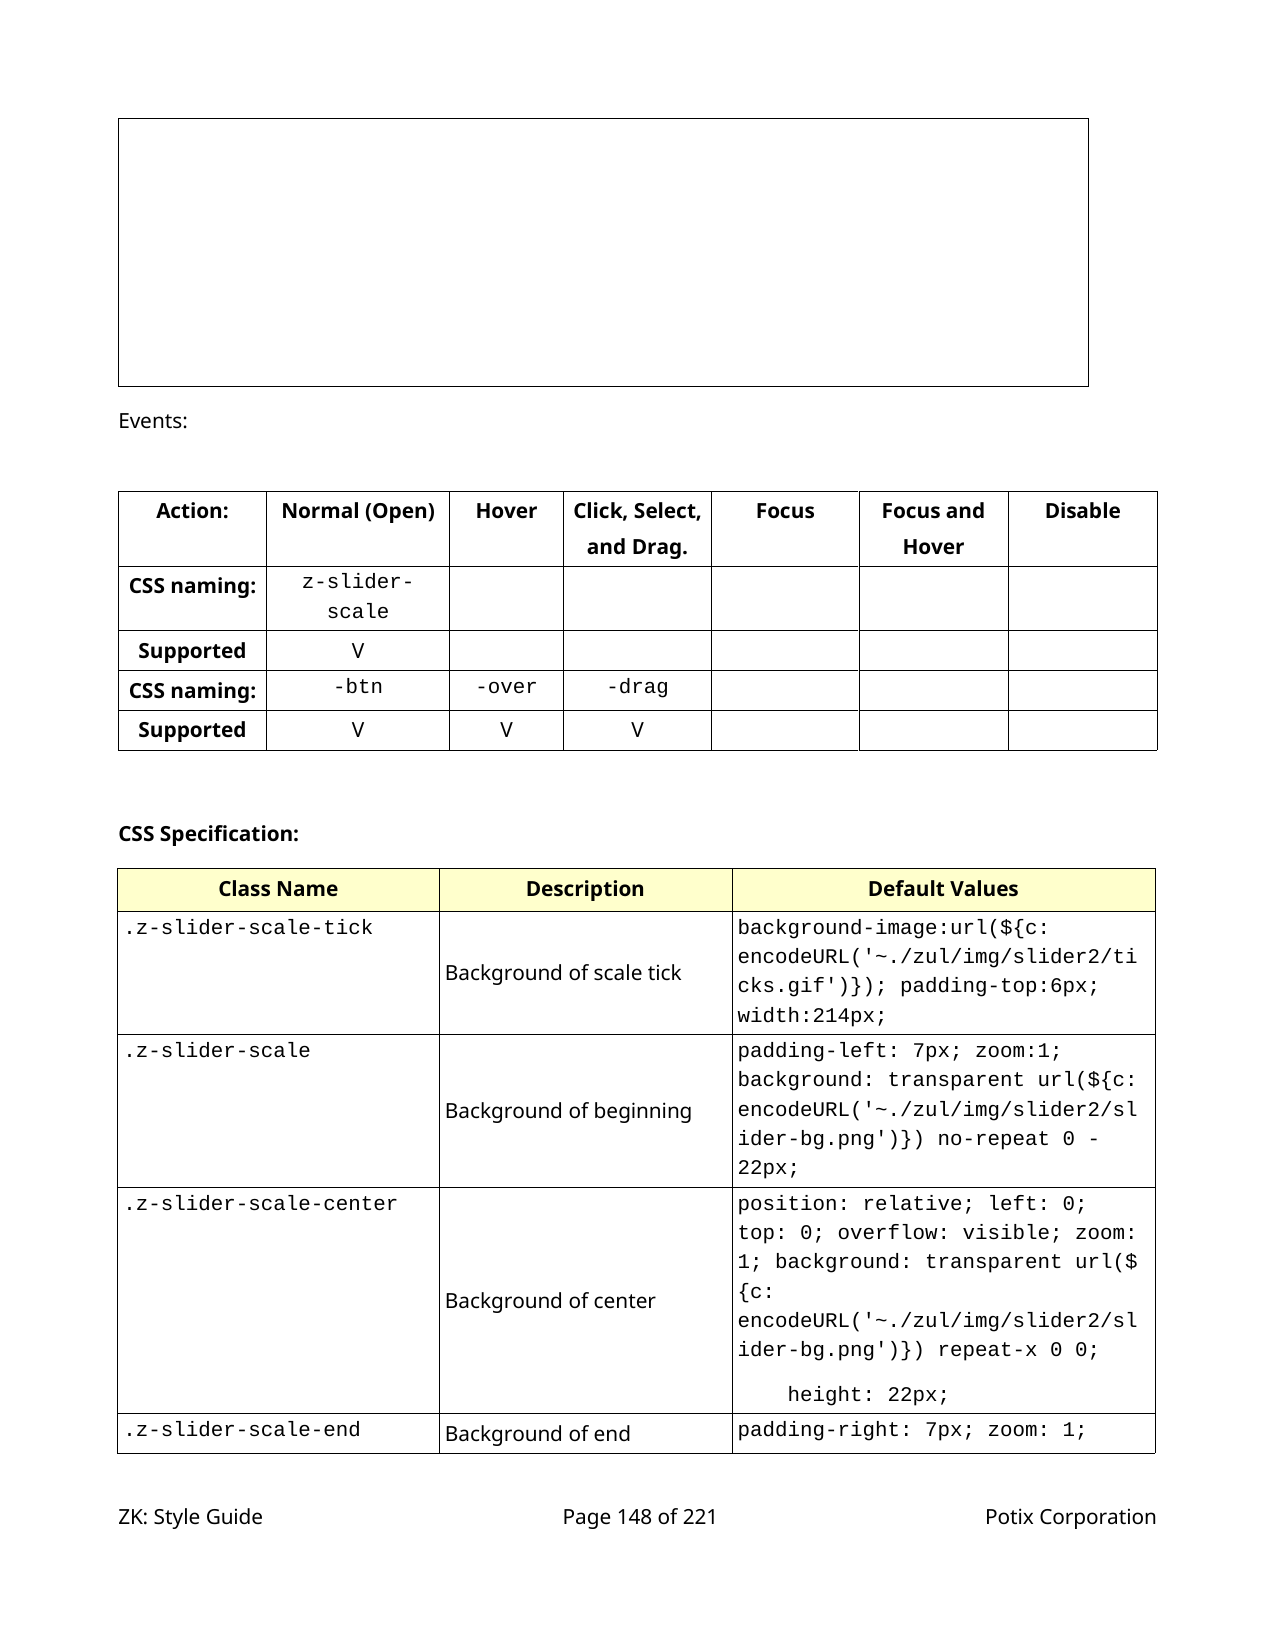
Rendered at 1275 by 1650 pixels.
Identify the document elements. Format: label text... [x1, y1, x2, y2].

table_header Focus and Hover [860, 492, 1008, 566]
table_cell [564, 567, 711, 630]
table_header Focus [712, 492, 858, 566]
table_cell -drag [564, 671, 711, 710]
table_cell V [450, 711, 563, 750]
table_cell Background of beginning [440, 1035, 732, 1187]
table_cell Supported [119, 711, 266, 750]
table_cell [1009, 711, 1157, 750]
table_cell CSS naming: [119, 567, 266, 630]
table_cell Supported [119, 631, 266, 670]
table_header Description [440, 869, 732, 911]
table_cell [1009, 567, 1157, 630]
table_cell padding-right: 7px; zoom: 1; [733, 1414, 1155, 1453]
table_cell [1009, 631, 1157, 670]
table_cell position: relative; left: 0; top: 0; overflow: visible; zoom: 1; background: transparent url(${c: encodeURL('~./zul/img/slider2/slider-bg.png')}) repeat-x 0 0; height: 22px; [733, 1188, 1155, 1413]
table_cell [119, 119, 1088, 386]
table_cell [712, 631, 858, 670]
table_cell Background of end [440, 1414, 732, 1453]
table_cell V [267, 631, 449, 670]
table_cell [712, 671, 858, 710]
table_header Click, Select, and Drag. [564, 492, 711, 566]
table_cell .z-slider-scale-tick [118, 912, 439, 1034]
table_cell Background of center [440, 1188, 732, 1413]
table_cell [860, 567, 1008, 630]
table_cell [450, 567, 563, 630]
table_cell [860, 631, 1008, 670]
table_cell [1009, 671, 1157, 710]
table_cell [450, 631, 563, 670]
text CSS Specification: [118, 819, 1157, 847]
table_cell z-slider-scale [267, 567, 449, 630]
table_cell [712, 711, 858, 750]
table_cell V [564, 711, 711, 750]
table_cell .z-slider-scale-center [118, 1188, 439, 1413]
table_cell V [267, 711, 449, 750]
table_cell background-image:url(${c: encodeURL('~./zul/img/slider2/ticks.gif')}); padding-top:6px; width:214px; [733, 912, 1155, 1034]
table_cell [564, 631, 711, 670]
table_cell [712, 567, 858, 630]
table_header Class Name [118, 869, 439, 911]
table_cell [860, 671, 1008, 710]
table_header Hover [450, 492, 563, 566]
table_cell .z-slider-scale [118, 1035, 439, 1187]
table_cell -over [450, 671, 563, 710]
table_header Normal (Open) [267, 492, 449, 566]
table_cell -btn [267, 671, 449, 710]
table_cell CSS naming: [119, 671, 266, 710]
table_header Disable [1009, 492, 1157, 566]
table_header Action: [119, 492, 266, 566]
table_cell Background of scale tick [440, 912, 732, 1034]
text Events: [118, 407, 1157, 470]
table_cell .z-slider-scale-end [118, 1414, 439, 1453]
table_cell [860, 711, 1008, 750]
table_cell padding-left: 7px; zoom:1; background: transparent url(${c: encodeURL('~./zul/img/slider2/slider-bg.png')}) no-repeat 0 -22px; [733, 1035, 1155, 1187]
table_header Default Values [733, 869, 1155, 911]
